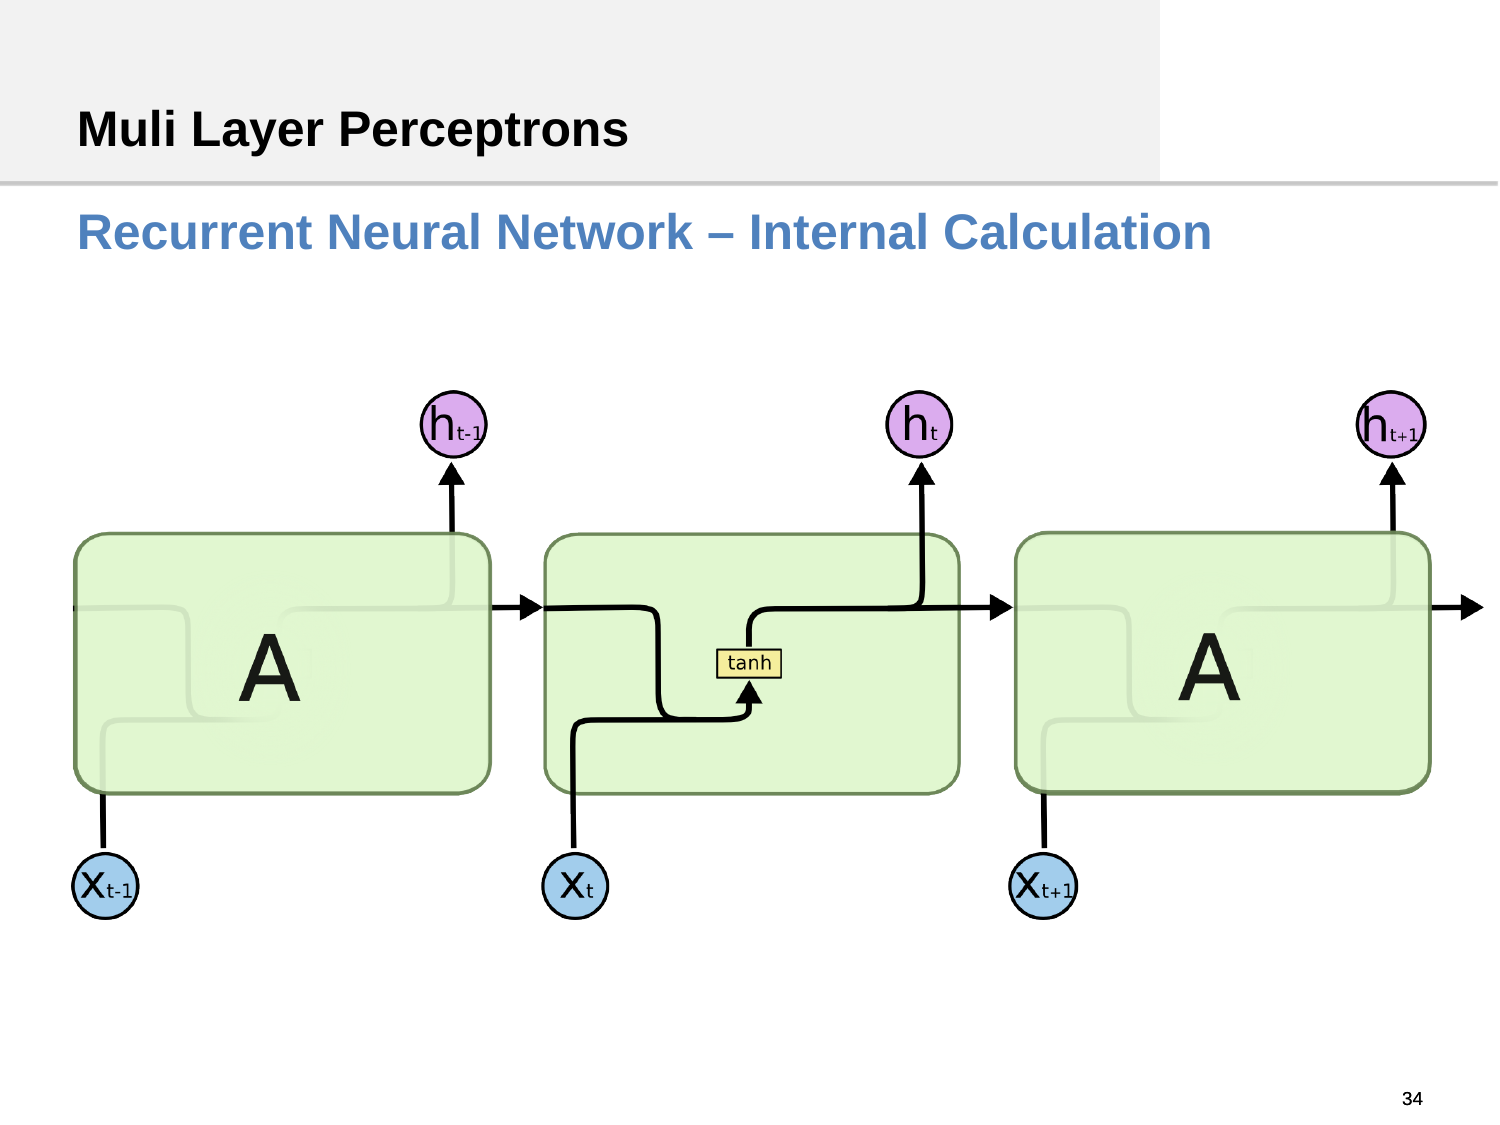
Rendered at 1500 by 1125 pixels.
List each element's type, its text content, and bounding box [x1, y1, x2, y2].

picture [71, 390, 1484, 920]
text_box Muli Layer Perceptrons [76, 39, 1042, 157]
text_box Recurrent Neural Network – Internal Calculation [76, 200, 1424, 259]
